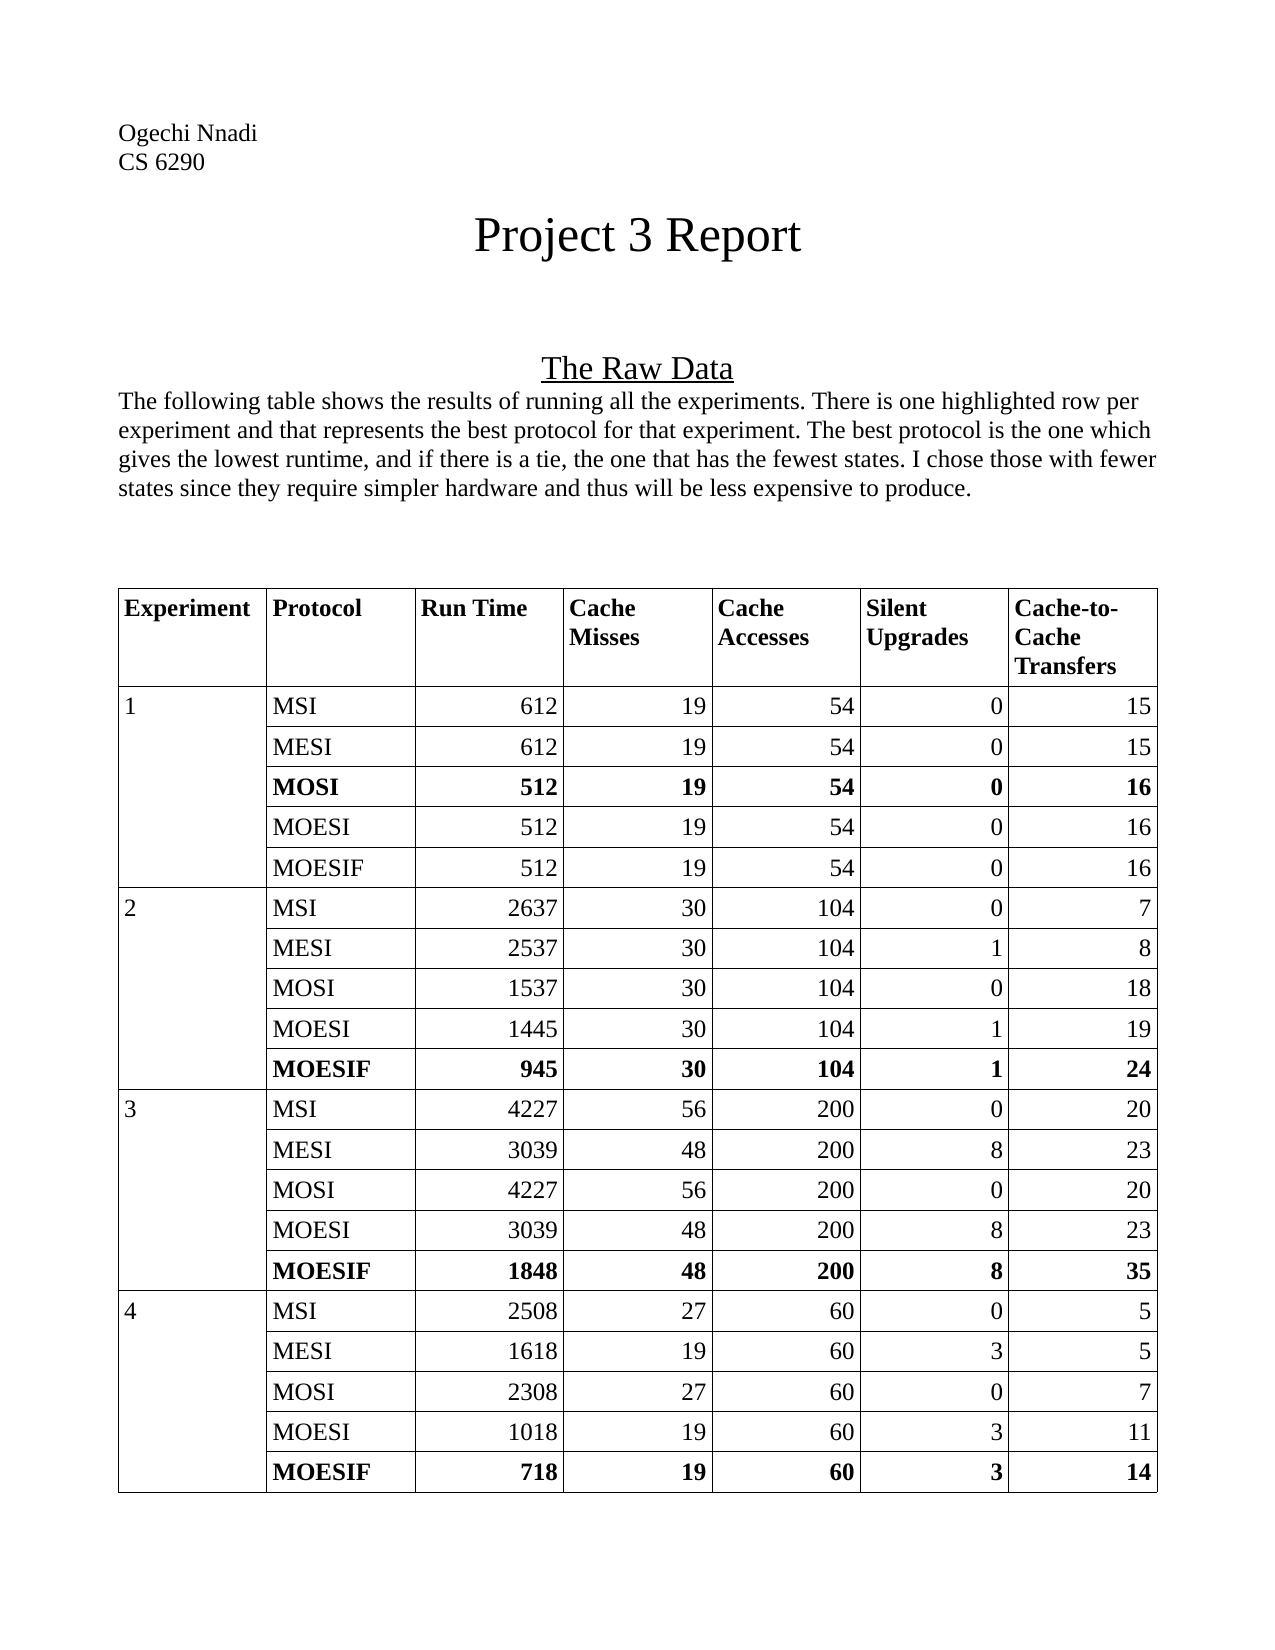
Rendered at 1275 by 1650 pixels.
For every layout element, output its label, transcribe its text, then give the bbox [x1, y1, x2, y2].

table_cell 30 [564, 969, 712, 1008]
text The Raw Data [118, 348, 1157, 386]
table_header Experiment [119, 589, 266, 686]
table_cell 19 [564, 1332, 712, 1371]
table_cell 19 [564, 1412, 712, 1451]
table_cell 54 [713, 807, 860, 847]
table_cell 27 [564, 1291, 712, 1331]
table_cell 4227 [416, 1170, 563, 1209]
table_cell 0 [861, 848, 1008, 887]
table_cell 60 [713, 1372, 860, 1411]
table_cell 19 [564, 727, 712, 766]
table_cell 3 [861, 1412, 1008, 1451]
table_cell 104 [713, 1009, 860, 1048]
table_cell 35 [1009, 1251, 1157, 1290]
table_cell 512 [416, 767, 563, 806]
table_cell 104 [713, 888, 860, 927]
table_header Cache Accesses [713, 589, 860, 686]
table_cell MOESI [267, 807, 415, 847]
table_cell 4 [119, 1291, 266, 1492]
table_cell 3039 [416, 1211, 563, 1250]
table_cell 56 [564, 1170, 712, 1209]
table_cell 8 [861, 1130, 1008, 1169]
table_cell 60 [713, 1291, 860, 1331]
table_cell 11 [1009, 1412, 1157, 1451]
table_cell 16 [1009, 767, 1157, 806]
table_cell MESI [267, 1130, 415, 1169]
table_cell 1 [861, 1009, 1008, 1048]
table_cell 15 [1009, 687, 1157, 726]
table_cell 48 [564, 1251, 712, 1290]
table_cell MOESIF [267, 1251, 415, 1290]
table_cell 19 [564, 687, 712, 726]
table_header Run Time [416, 589, 563, 686]
text Ogechi Nnadi [118, 118, 1157, 147]
table_cell 2 [119, 888, 266, 1089]
table_cell 7 [1009, 888, 1157, 927]
table_cell 60 [713, 1412, 860, 1451]
table_cell 23 [1009, 1211, 1157, 1250]
table_cell 512 [416, 807, 563, 847]
table_cell 48 [564, 1211, 712, 1250]
table_cell 200 [713, 1251, 860, 1290]
table_cell 0 [861, 767, 1008, 806]
table_cell 5 [1009, 1291, 1157, 1331]
table_cell 20 [1009, 1170, 1157, 1209]
table_cell MESI [267, 929, 415, 968]
table_cell MESI [267, 1332, 415, 1371]
table_cell 612 [416, 727, 563, 766]
table_cell MOSI [267, 969, 415, 1008]
table_cell MSI [267, 687, 415, 726]
table_cell MOSI [267, 1372, 415, 1411]
table_cell MOESIF [267, 848, 415, 887]
table_cell 3039 [416, 1130, 563, 1169]
table_cell 20 [1009, 1090, 1157, 1129]
table_cell 104 [713, 969, 860, 1008]
table_cell 1445 [416, 1009, 563, 1048]
table_cell 54 [713, 687, 860, 726]
table_cell 200 [713, 1130, 860, 1169]
table_cell 30 [564, 1009, 712, 1048]
table_cell 0 [861, 727, 1008, 766]
table_cell 718 [416, 1452, 563, 1492]
table_cell 30 [564, 1049, 712, 1089]
table_cell 60 [713, 1452, 860, 1492]
table_cell 48 [564, 1130, 712, 1169]
table_cell 8 [861, 1211, 1008, 1250]
table_cell 3 [861, 1452, 1008, 1492]
table_cell 0 [861, 687, 1008, 726]
table_cell 5 [1009, 1332, 1157, 1371]
table_cell MSI [267, 888, 415, 927]
table_cell 2637 [416, 888, 563, 927]
table_cell MSI [267, 1090, 415, 1129]
table_cell 0 [861, 807, 1008, 847]
table_cell 8 [861, 1251, 1008, 1290]
table_cell 0 [861, 1291, 1008, 1331]
table_cell 104 [713, 929, 860, 968]
table_cell 104 [713, 1049, 860, 1089]
text The following table shows the results of running all the experiments. There is one highlighted row per experiment and that represents the best protocol for that experiment. The best protocol is the one which gives the lowest runtime, and if there is a tie, the one that has the fewest states. I chose those with fewer states since they require simpler hardware and thus will be less expensive to produce. [118, 386, 1157, 501]
table_header Protocol [267, 589, 415, 686]
table_cell 1618 [416, 1332, 563, 1371]
table_cell 0 [861, 1170, 1008, 1209]
table_cell MESI [267, 727, 415, 766]
table_header Cache Misses [564, 589, 712, 686]
table_cell 24 [1009, 1049, 1157, 1089]
table_cell 30 [564, 888, 712, 927]
table_cell 19 [564, 807, 712, 847]
table_cell 0 [861, 1090, 1008, 1129]
table_cell 200 [713, 1211, 860, 1250]
table_cell 14 [1009, 1452, 1157, 1492]
table_cell MOESI [267, 1009, 415, 1048]
table_cell 30 [564, 929, 712, 968]
table_header Cache-to- Cache Transfers [1009, 589, 1157, 686]
table_cell 7 [1009, 1372, 1157, 1411]
table_cell MOSI [267, 767, 415, 806]
table_cell 200 [713, 1170, 860, 1209]
table_cell 19 [1009, 1009, 1157, 1048]
table_cell 23 [1009, 1130, 1157, 1169]
table_cell 1848 [416, 1251, 563, 1290]
table_cell 0 [861, 1372, 1008, 1411]
table_cell 612 [416, 687, 563, 726]
table_cell 1018 [416, 1412, 563, 1451]
table_cell 8 [1009, 929, 1157, 968]
table_cell 19 [564, 1452, 712, 1492]
table_cell MOSI [267, 1170, 415, 1209]
table_cell 16 [1009, 807, 1157, 847]
table_header Silent Upgrades [861, 589, 1008, 686]
table_cell 945 [416, 1049, 563, 1089]
table_cell 0 [861, 888, 1008, 927]
table_cell 60 [713, 1332, 860, 1371]
table_cell 200 [713, 1090, 860, 1129]
text CS 6290 [118, 147, 1157, 176]
table_cell 0 [861, 969, 1008, 1008]
table_cell 3 [861, 1332, 1008, 1371]
table_cell 54 [713, 727, 860, 766]
table_cell 512 [416, 848, 563, 887]
table_cell 2537 [416, 929, 563, 968]
table_cell 27 [564, 1372, 712, 1411]
table_cell 1537 [416, 969, 563, 1008]
table_cell 4227 [416, 1090, 563, 1129]
table_cell 54 [713, 767, 860, 806]
table_cell 3 [119, 1090, 266, 1290]
table_cell 16 [1009, 848, 1157, 887]
table_cell 56 [564, 1090, 712, 1129]
table_cell MOESIF [267, 1452, 415, 1492]
table_cell 2508 [416, 1291, 563, 1331]
table_cell 54 [713, 848, 860, 887]
table_cell MOESI [267, 1412, 415, 1451]
table_cell MOESIF [267, 1049, 415, 1089]
table_cell MSI [267, 1291, 415, 1331]
table_cell 2308 [416, 1372, 563, 1411]
table_cell 1 [861, 1049, 1008, 1089]
table_cell 1 [119, 687, 266, 887]
table_cell 19 [564, 848, 712, 887]
table_cell 15 [1009, 727, 1157, 766]
text Project 3 Report [118, 204, 1157, 262]
table_cell MOESI [267, 1211, 415, 1250]
table_cell 1 [861, 929, 1008, 968]
table_cell 19 [564, 767, 712, 806]
table_cell 18 [1009, 969, 1157, 1008]
